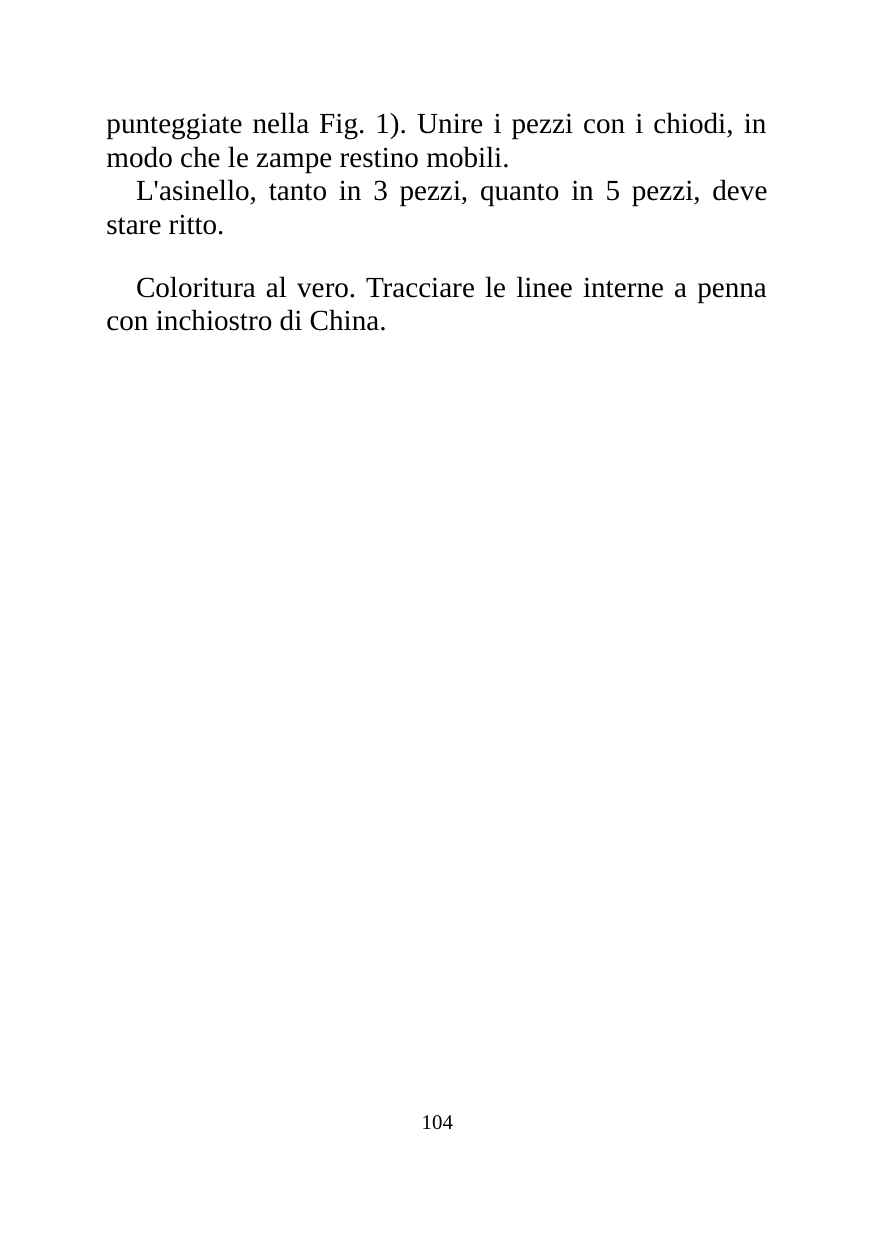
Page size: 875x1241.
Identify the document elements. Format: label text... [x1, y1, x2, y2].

text Coloritura al vero. Tracciare le linee interne a penna con inchiostro di China. [106, 270, 768, 337]
text punteggiate nella Fig. 1). Unire i pezzi con i chiodi, in modo che le zampe restino mobili. [106, 106, 768, 173]
text L'asinello, tanto in 3 pezzi, quanto in 5 pezzi, deve stare ritto. [106, 173, 768, 240]
